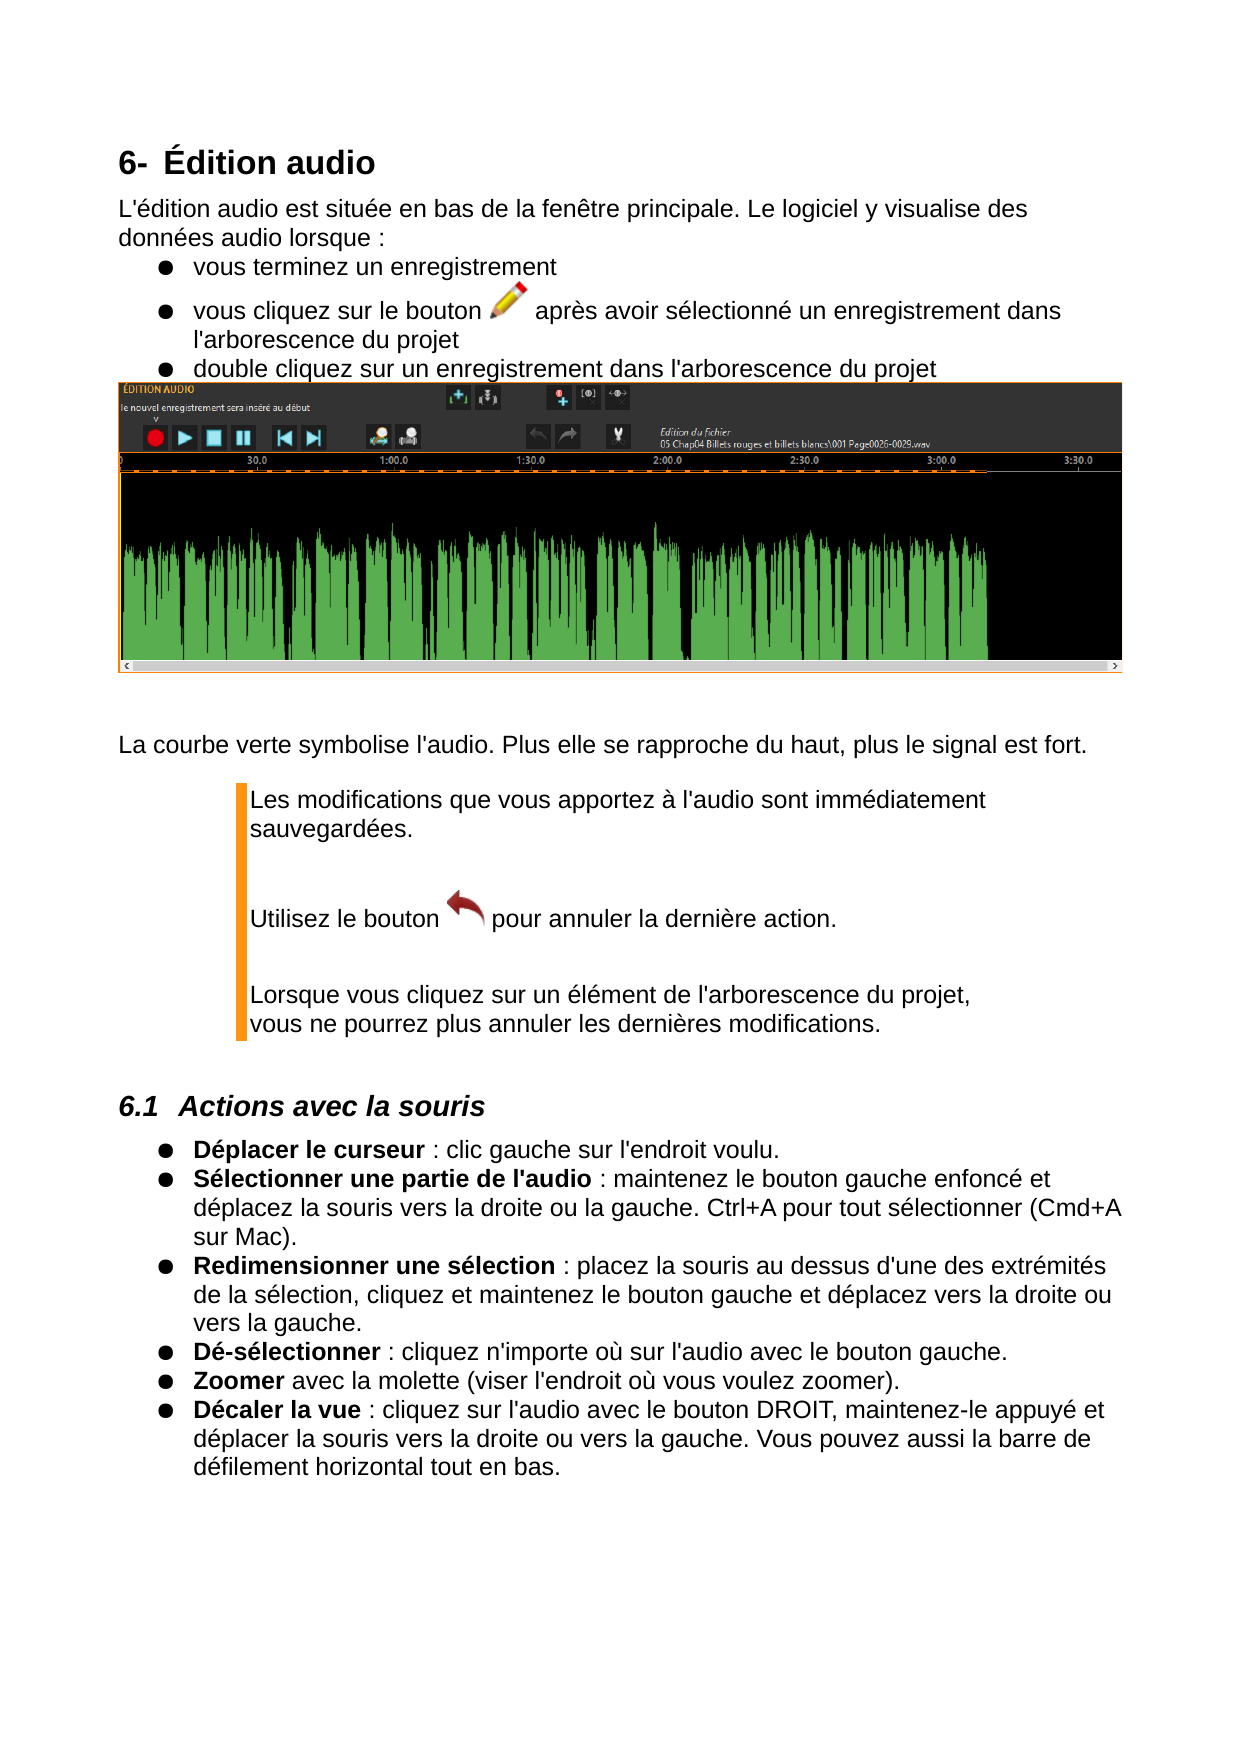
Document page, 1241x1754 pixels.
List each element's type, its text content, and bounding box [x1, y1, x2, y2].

subtitle Actions avec la souris [118, 1089, 1122, 1123]
list Zoomer avec la molette (viser l'endroit où vous voulez zoomer). [156, 1366, 1122, 1395]
subtitle Édition audio [118, 143, 1122, 182]
list Décaler la vue : cliquez sur l'audio avec le bouton DROIT, maintenez-le appuyé et déplacer la souris vers la droite ou vers la gauche. Vous pouvez aussi la barre de défilement horizontal tout en bas. [156, 1395, 1122, 1481]
picture [447, 890, 485, 928]
text Lorsque vous cliquez sur un élément de l'arborescence du projet, vous ne pourrez plus annuler les dernières modifications. [247, 977, 1004, 1041]
picture [118, 382, 1123, 673]
list Redimensionner une sélection : placez la souris au dessus d'une des extrémités de la sélection, cliquez et maintenez le bouton gauche et déplacez vers la droite ou vers la gauche. [156, 1251, 1122, 1337]
list Déplacer le curseur : clic gauche sur l'endroit voulu. [156, 1136, 1122, 1164]
text Les modifications que vous apportez à l'audio sont immédiatement sauvegardées. [247, 783, 1004, 843]
text Utilisez le bouton pour annuler la dernière action. [247, 887, 1004, 933]
list vous cliquez sur le bouton après avoir sélectionné un enregistrement dans l'arborescence du projet [156, 281, 1122, 354]
list double cliquez sur un enregistrement dans l'arborescence du projet [156, 354, 1122, 382]
text L'édition audio est située en bas de la fenêtre principale. Le logiciel y visualise des données audio lorsque : [118, 194, 1122, 252]
text La courbe verte symbolise l'audio. Plus elle se rapproche du haut, plus le signal est fort. [118, 730, 1122, 759]
list Dé-sélectionner : cliquez n'importe où sur l'audio avec le bouton gauche. [156, 1337, 1122, 1366]
list vous terminez un enregistrement [156, 252, 1122, 281]
list Sélectionner une partie de l'audio : maintenez le bouton gauche enfoncé et déplacez la souris vers la droite ou la gauche. Ctrl+A pour tout sélectionner (Cmd+A sur Mac). [156, 1164, 1122, 1251]
picture [489, 280, 529, 320]
